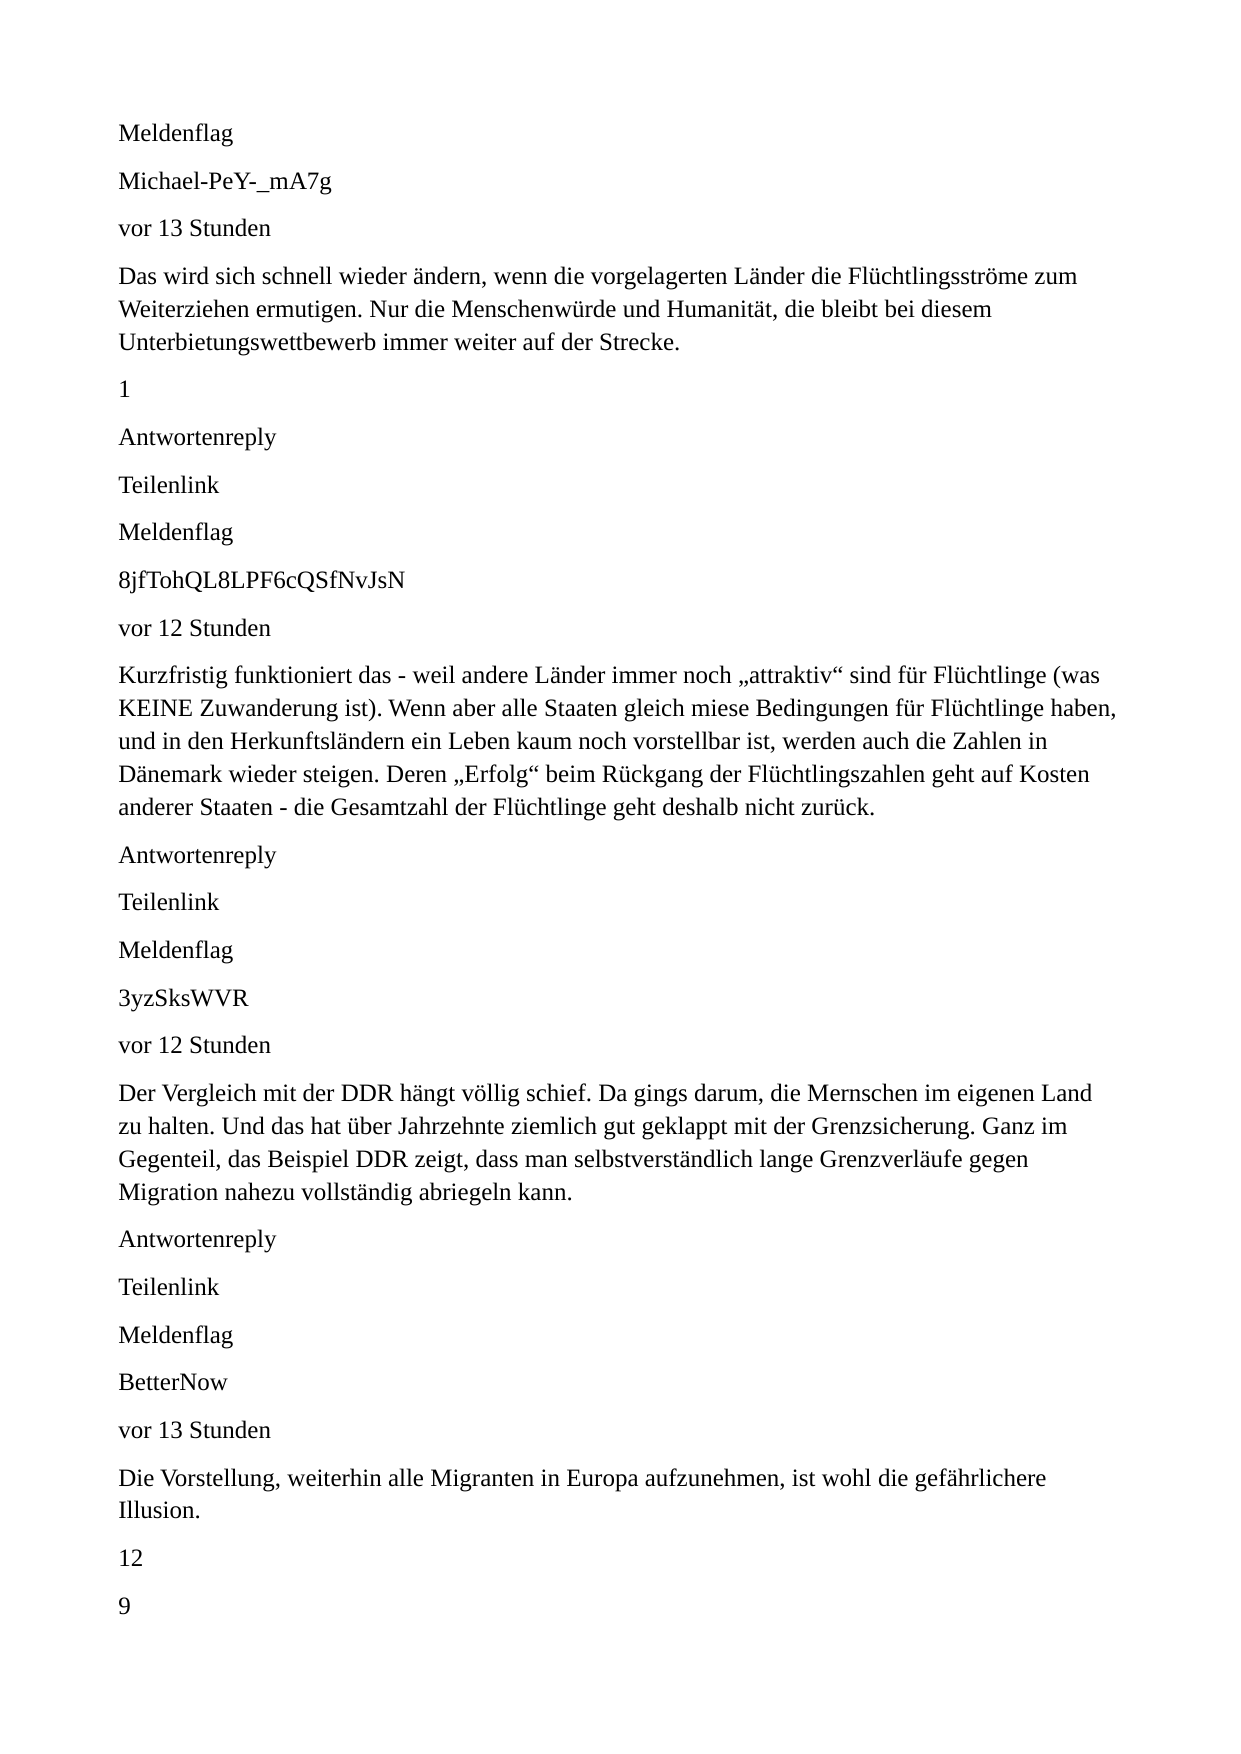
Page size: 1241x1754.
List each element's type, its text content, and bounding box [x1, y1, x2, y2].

text vor 13 Stunden [118, 1415, 1122, 1444]
text Meldenflag [118, 1320, 1122, 1348]
text Meldenflag [118, 118, 1122, 147]
text vor 13 Stunden [118, 213, 1122, 242]
text Michael-PeY-_mA7g [118, 166, 1122, 194]
text Antwortenreply [118, 840, 1122, 869]
text 1 [118, 374, 1122, 403]
text BetterNow [118, 1367, 1122, 1396]
text Teilenlink [118, 470, 1122, 498]
text Meldenflag [118, 935, 1122, 964]
text 9 [118, 1591, 1122, 1619]
text Die Vorstellung, weiterhin alle Migranten in Europa aufzunehmen, ist wohl die gefährlichere Illusion. [118, 1463, 1122, 1524]
text 8jfTohQL8LPF6cQSfNvJsN [118, 565, 1122, 594]
text Teilenlink [118, 887, 1122, 916]
text Teilenlink [118, 1272, 1122, 1301]
text Antwortenreply [118, 1224, 1122, 1253]
text vor 12 Stunden [118, 1030, 1122, 1059]
text Antwortenreply [118, 422, 1122, 451]
text Der Vergleich mit der DDR hängt völlig schief. Da gings darum, die Mernschen im eigenen Land zu halten. Und das hat über Jahrzehnte ziemlich gut geklappt mit der Grenzsicherung. Ganz im Gegenteil, das Beispiel DDR zeigt, dass man selbstverständlich lange Grenzverläufe gegen Migration nahezu vollständig abriegeln kann. [118, 1078, 1122, 1206]
text Meldenflag [118, 517, 1122, 546]
text 3yzSksWVR [118, 983, 1122, 1011]
text Das wird sich schnell wieder ändern, wenn die vorgelagerten Länder die Flüchtlingsströme zum Weiterziehen ermutigen. Nur die Menschenwürde und Humanität, die bleibt bei diesem Unterbietungswettbewerb immer weiter auf der Strecke. [118, 261, 1122, 356]
text 12 [118, 1543, 1122, 1572]
text vor 12 Stunden [118, 613, 1122, 641]
text Kurzfristig funktioniert das - weil andere Länder immer noch „attraktiv“ sind für Flüchtlinge (was KEINE Zuwanderung ist). Wenn aber alle Staaten gleich miese Bedingungen für Flüchtlinge haben, und in den Herkunftsländern ein Leben kaum noch vorstellbar ist, werden auch die Zahlen in Dänemark wieder steigen. Deren „Erfolg“ beim Rückgang der Flüchtlingszahlen geht auf Kosten anderer Staaten - die Gesamtzahl der Flüchtlinge geht deshalb nicht zurück. [118, 660, 1122, 821]
